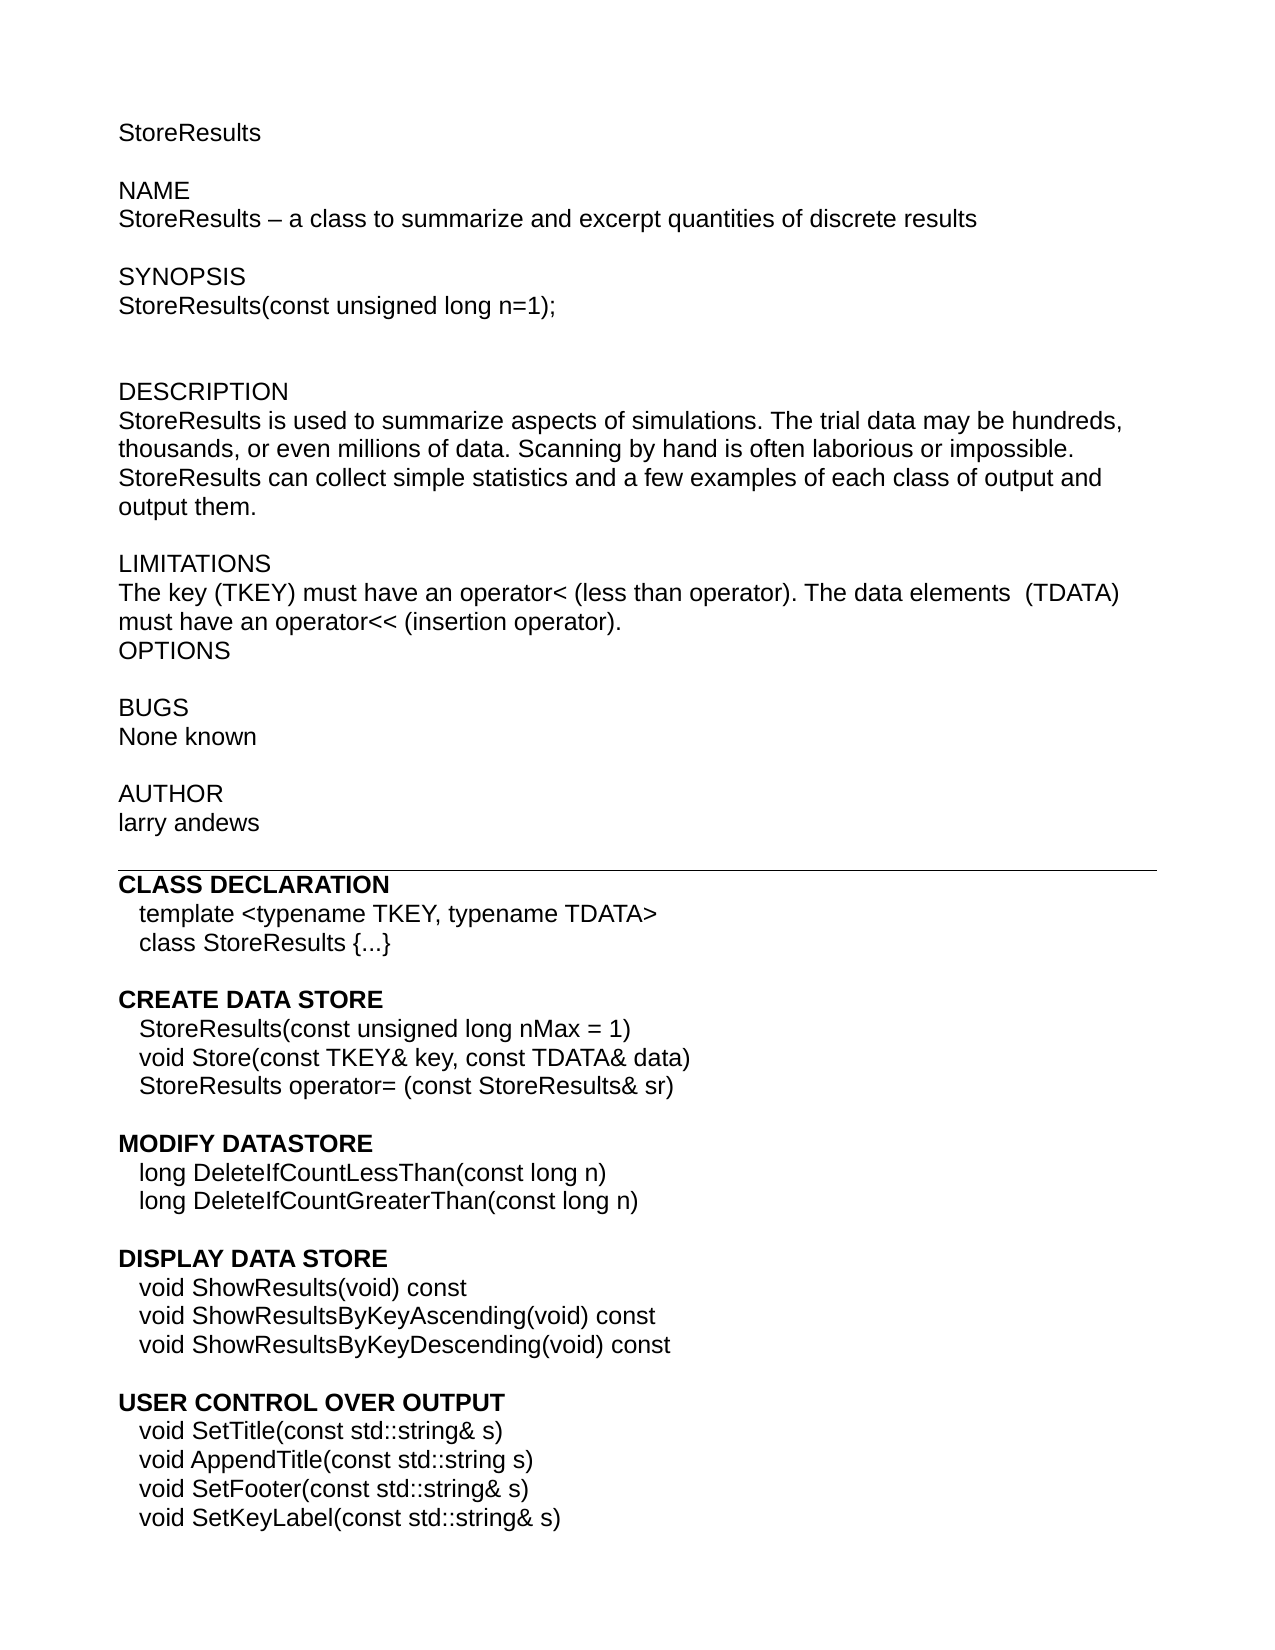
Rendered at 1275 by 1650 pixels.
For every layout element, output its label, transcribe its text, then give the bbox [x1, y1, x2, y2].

text void Store(const TKEY& key, const TDATA& data) [118, 1043, 1157, 1071]
text None known [118, 722, 1157, 751]
text void SetKeyLabel(const std::string& s) [118, 1503, 1157, 1531]
text void AppendTitle(const std::string s) [118, 1445, 1157, 1474]
text OPTIONS [118, 636, 1157, 664]
text AUTHOR [118, 779, 1157, 808]
text long DeleteIfCountLessThan(const long n) [118, 1158, 1157, 1186]
text NAME [118, 176, 1157, 204]
text SYNOPSIS [118, 262, 1157, 291]
text larry andews [118, 808, 1157, 837]
text The key (TKEY) must have an operator< (less than operator). The data elements (TDATA) must have an operator<< (insertion operator). [118, 578, 1157, 636]
text StoreResults – a class to summarize and excerpt quantities of discrete results [118, 204, 1157, 233]
text void SetFooter(const std::string& s) [118, 1474, 1157, 1503]
text LIMITATIONS [118, 549, 1157, 578]
text long DeleteIfCountGreaterThan(const long n) [118, 1186, 1157, 1215]
text StoreResults(const unsigned long nMax = 1) [118, 1014, 1157, 1043]
text class StoreResults {...} [118, 928, 1157, 956]
text StoreResults operator= (const StoreResults& sr) [118, 1071, 1157, 1100]
text CREATE DATA STORE [118, 985, 1157, 1014]
text MODIFY DATASTORE [118, 1129, 1157, 1158]
text DESCRIPTION [118, 377, 1157, 406]
text StoreResults [118, 118, 1157, 147]
text void ShowResultsByKeyAscending(void) const [118, 1301, 1157, 1330]
text void ShowResultsByKeyDescending(void) const [118, 1330, 1157, 1359]
text StoreResults is used to summarize aspects of simulations. The trial data may be hundreds, thousands, or even millions of data. Scanning by hand is often laborious or impossible. StoreResults can collect simple statistics and a few examples of each class of output and output them. [118, 406, 1157, 521]
text void ShowResults(void) const [118, 1273, 1157, 1301]
text USER CONTROL OVER OUTPUT [118, 1388, 1157, 1416]
text BUGS [118, 693, 1157, 722]
text void SetTitle(const std::string& s) [118, 1416, 1157, 1445]
text template <typename TKEY, typename TDATA> [118, 899, 1157, 928]
text CLASS DECLARATION [118, 871, 1157, 899]
text DISPLAY DATA STORE [118, 1244, 1157, 1273]
text StoreResults(const unsigned long n=1); [118, 291, 1157, 319]
